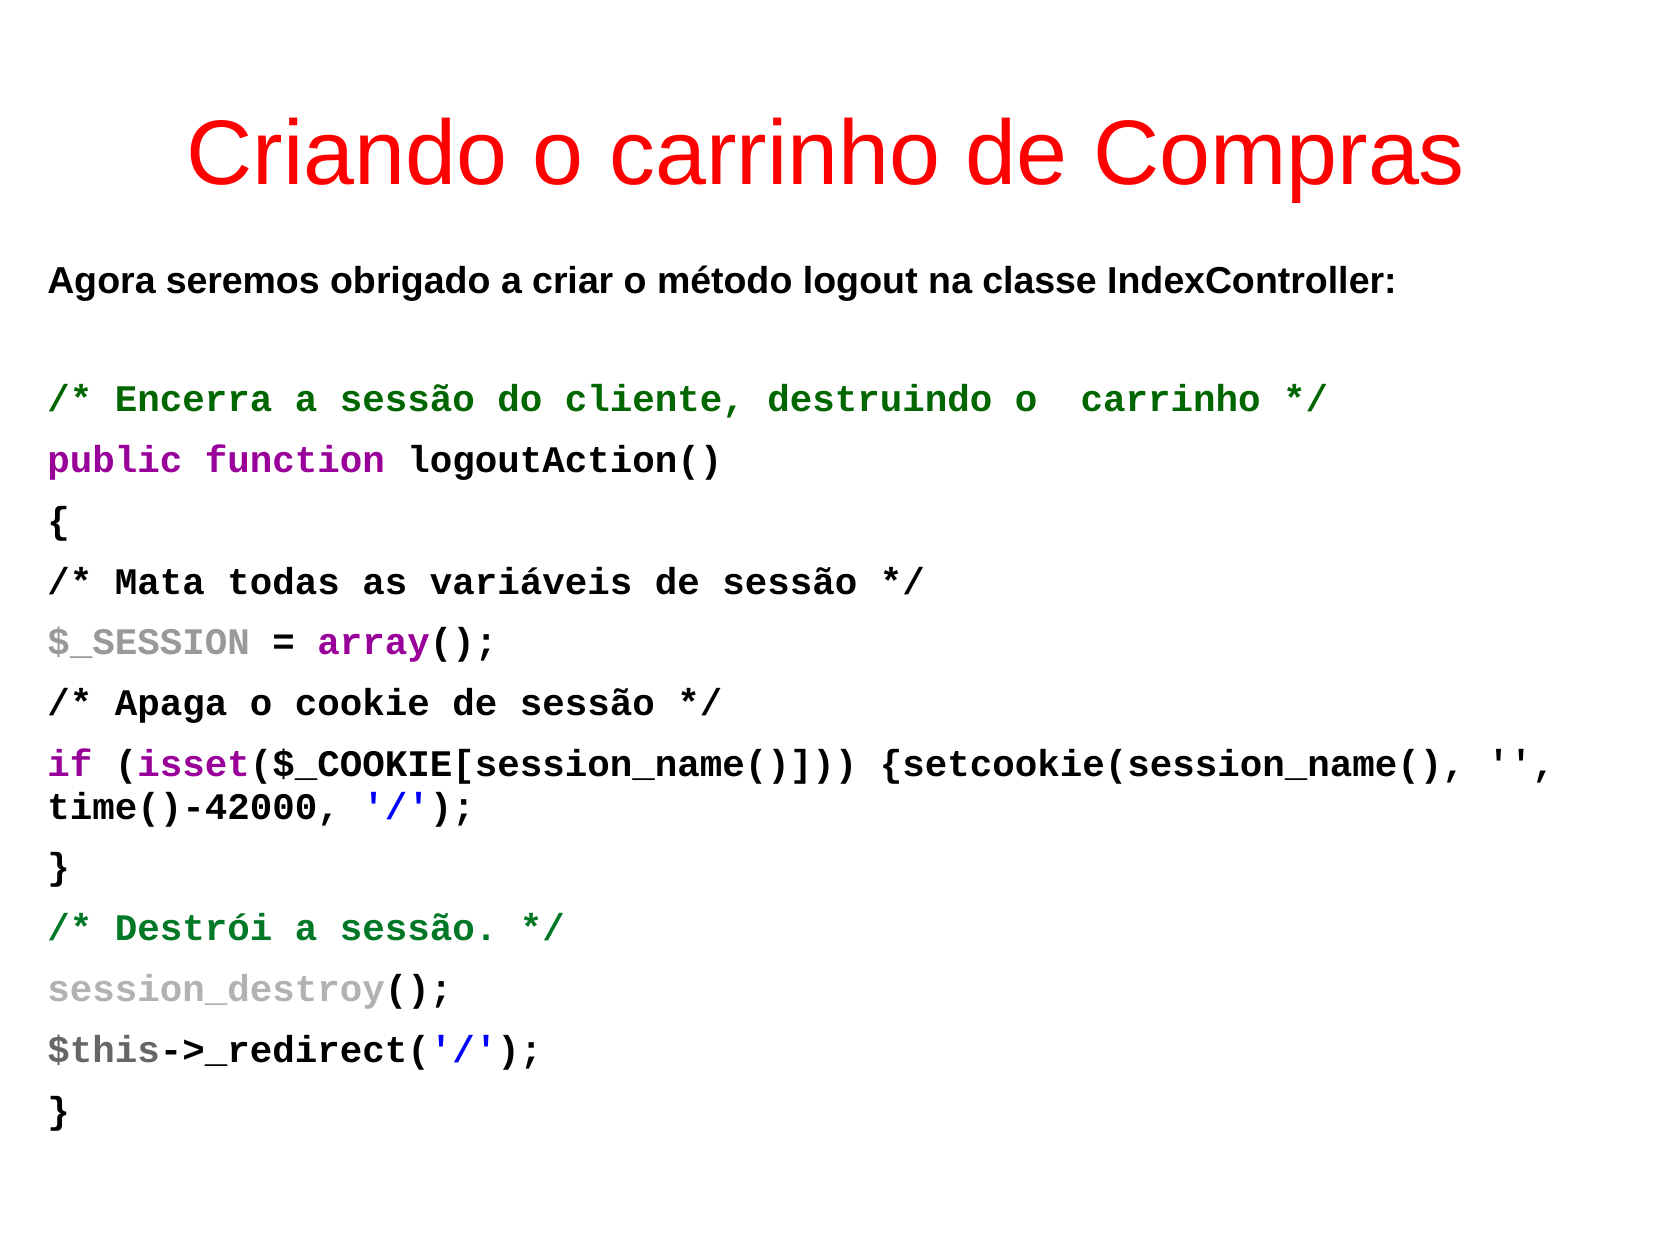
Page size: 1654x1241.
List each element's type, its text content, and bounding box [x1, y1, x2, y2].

list Agora seremos obrigado a criar o método logout na classe IndexController: /* Encerra a sessão do cliente, destruindo o carrinho */ public function logoutAction() { /* Mata todas as variáveis de sessão */ $_SESSION = array(); /* Apaga o cookie de sessão */ if (isset($_COOKIE[session_name()])) {setcookie(session_name(), '', time()-42000, '/'); } /* Destrói a sessão. */ session_destroy(); $this->_redirect('/'); } [47, 259, 1595, 1205]
title Criando o carrinho de Compras [82, 49, 1571, 257]
